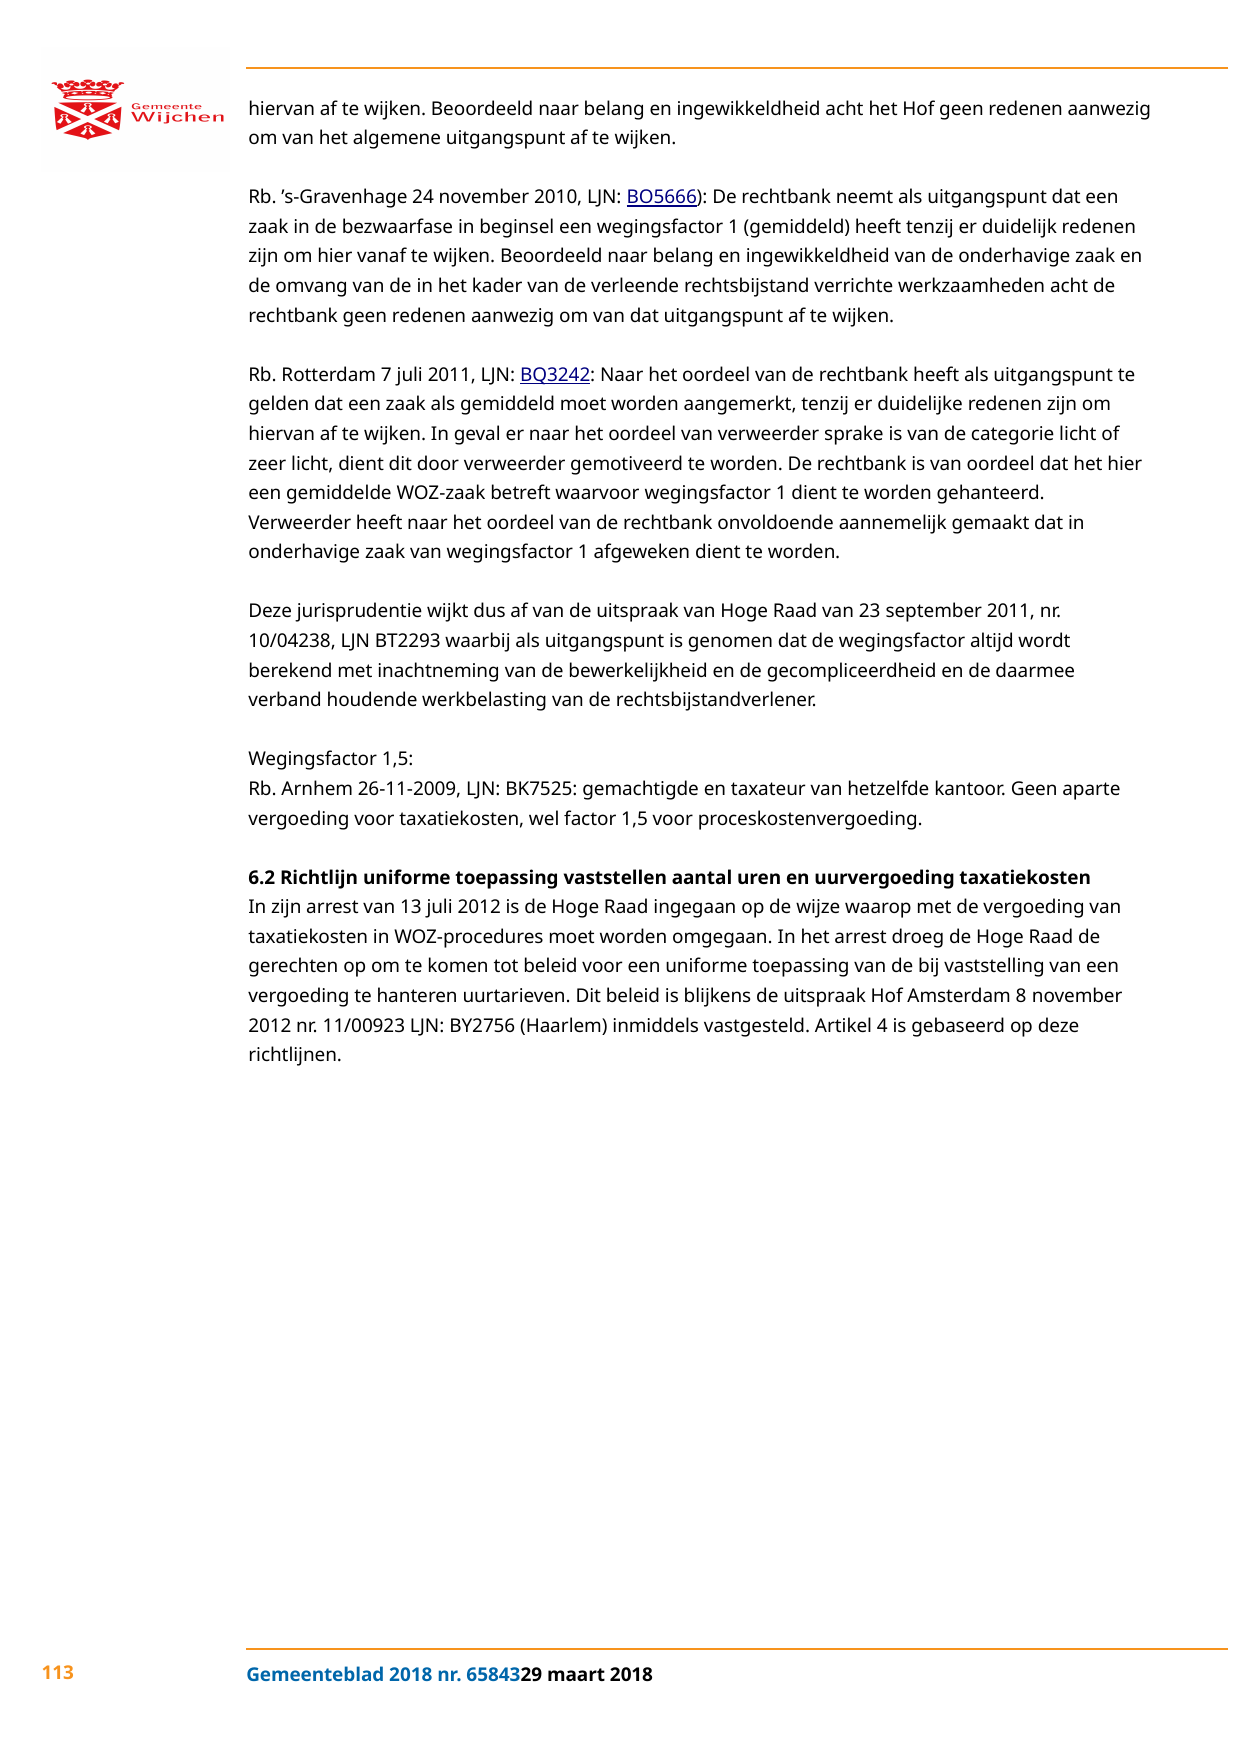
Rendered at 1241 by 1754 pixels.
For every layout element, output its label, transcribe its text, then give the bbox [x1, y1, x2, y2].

picture [41, 47, 231, 172]
text Deze jurisprudentie wijkt dus af van de uitspraak van Hoge Raad van 23 september 2011, nr. 10/04238, LJN BT2293 waarbij als uitgangspunt is genomen dat de wegingsfactor altijd wordt berekend met inachtneming van de bewerkelijkheid en de gecompliceerdheid en de daarmee verband houdende werkbelasting van de rechtsbijstandverlener. [248, 598, 1152, 712]
text Wegingsfactor 1,5: [248, 746, 1152, 771]
text In zijn arrest van 13 juli 2012 is de Hoge Raad ingegaan op de wijze waarop met de vergoeding van taxatiekosten in WOZ-procedures moet worden omgegaan. In het arrest droeg de Hoge Raad de gerechten op om te komen tot beleid voor een uniforme toepassing van de bij vaststelling van een vergoeding te hanteren uurtarieven. Dit beleid is blijkens de uitspraak Hof Amsterdam 8 november 2012 nr. 11/00923 LJN: BY2756 (Haarlem) inmiddels vastgesteld. Artikel 4 is gebaseerd op deze richtlijnen. [248, 893, 1152, 1067]
text Rb. Rotterdam 7 juli 2011, LJN: BQ3242: Naar het oordeel van de rechtbank heeft als uitgangspunt te gelden dat een zaak als gemiddeld moet worden aangemerkt, tenzij er duidelijke redenen zijn om hiervan af te wijken. In geval er naar het oordeel van verweerder sprake is van de categorie licht of zeer licht, dient dit door verweerder gemotiveerd te worden. De rechtbank is van oordeel dat het hier een gemiddelde WOZ-zaak betreft waarvoor wegingsfactor 1 dient te worden gehanteerd. Verweerder heeft naar het oordeel van de rechtbank onvoldoende aannemelijk gemaakt dat in onderhavige zaak van wegingsfactor 1 afgeweken dient te worden. [248, 361, 1152, 564]
text Rb. ’s-Gravenhage 24 november 2010, LJN: BO5666): De rechtbank neemt als uitgangspunt dat een zaak in de bezwaarfase in beginsel een wegingsfactor 1 (gemiddeld) heeft tenzij er duidelijk redenen zijn om hier vanaf te wijken. Beoordeeld naar belang en ingewikkeldheid van de onderhavige zaak en de omvang van de in het kader van de verleende rechtsbijstand verrichte werkzaamheden acht de rechtbank geen redenen aanwezig om van dat uitgangspunt af te wijken. [248, 183, 1152, 328]
text 6.2 Richtlijn uniforme toepassing vaststellen aantal uren en uurvergoeding taxatiekosten [248, 864, 1152, 890]
text hiervan af te wijken. Beoordeeld naar belang en ingewikkeldheid acht het Hof geen redenen aanwezig om van het algemene uitgangspunt af te wijken. [248, 95, 1152, 150]
text Rb. Arnhem 26-11-2009, LJN: BK7525: gemachtigde en taxateur van hetzelfde kantoor. Geen aparte vergoeding voor taxatiekosten, wel factor 1,5 voor proceskostenvergoeding. [248, 775, 1152, 831]
